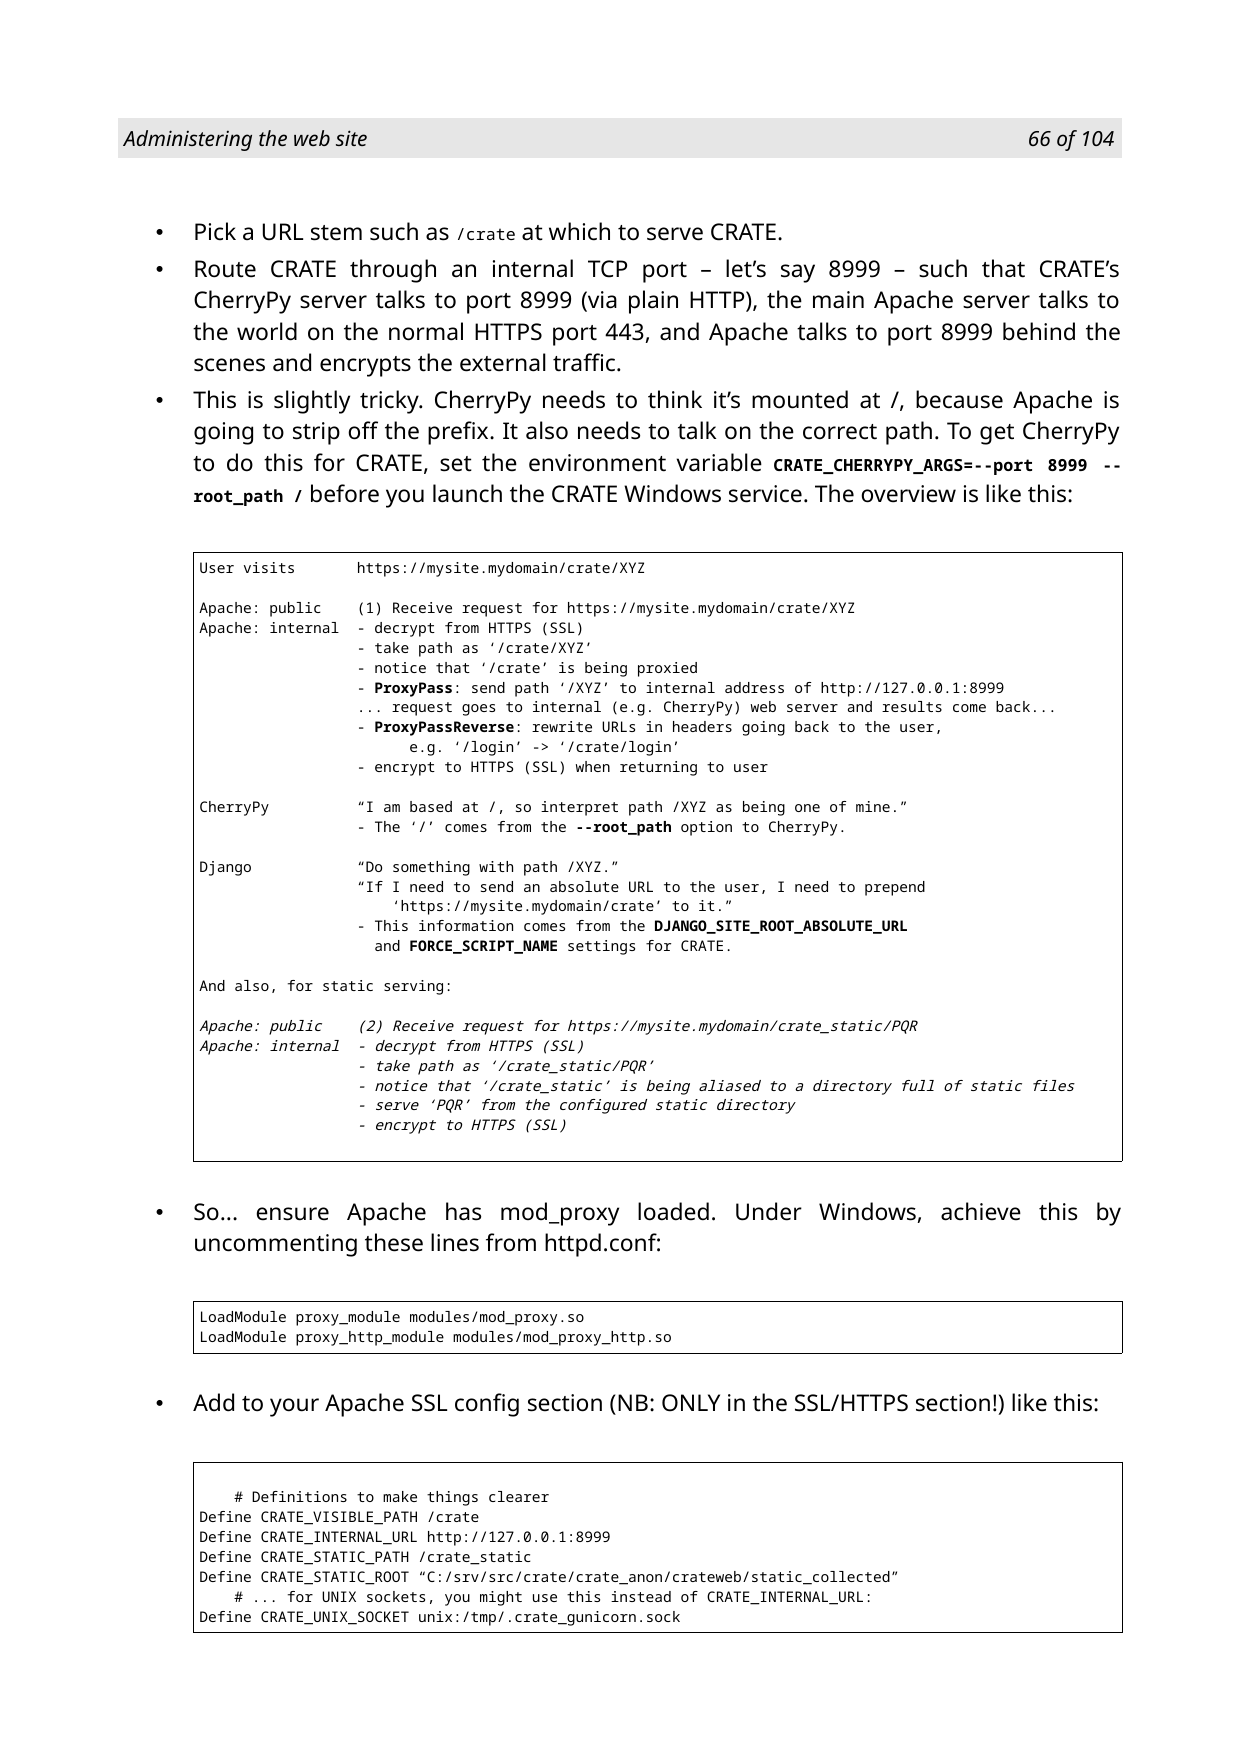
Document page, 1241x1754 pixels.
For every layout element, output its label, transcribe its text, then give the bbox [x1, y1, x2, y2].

list This is slightly tricky. CherryPy needs to think it’s mounted at /, because Apache is going to strip off the prefix. It also needs to talk on the correct path. To get CherryPy to do this for CRATE, set the environment variable CRATE_CHERRYPY_ARGS=--port 8999 --root_path / before you launch the CRATE Windows service. The overview is like this: [156, 384, 1122, 509]
list Pick a URL stem such as /crate at which to serve CRATE. [156, 216, 1122, 247]
table_header User visits https://mysite.mydomain/crate/XYZ Apache: public (1) Receive request for https://mysite.mydomain/crate/XYZ Apache: internal - decrypt from HTTPS (SSL) - take path as ‘/crate/XYZ’ - notice that ‘/crate’ is being proxied - ProxyPass: send path ‘/XYZ’ to internal address of http://127.0.0.1:8999 ... request goes to internal (e.g. CherryPy) web server and results come back... - ProxyPassReverse: rewrite URLs in headers going back to the user, e.g. ‘/login’ -> ‘/crate/login’ - encrypt to HTTPS (SSL) when returning to user CherryPy “I am based at /, so interpret path /XYZ as being one of mine.” - The ‘/’ comes from the --root_path option to CherryPy. Django “Do something with path /XYZ.” “If I need to send an absolute URL to the user, I need to prepend ‘https://mysite.mydomain/crate’ to it.” - This information comes from the DJANGO_SITE_ROOT_ABSOLUTE_URL and FORCE_SCRIPT_NAME settings for CRATE. And also, for static serving: Apache: public (2) Receive request for https://mysite.mydomain/crate_static/PQR Apache: internal - decrypt from HTTPS (SSL) - take path as ‘/crate_static/PQR’ - notice that ‘/crate_static’ is being aliased to a directory full of static files - serve ‘PQR’ from the configured static directory - encrypt to HTTPS (SSL) [194, 553, 1122, 1161]
list So... ensure Apache has mod_proxy loaded. Under Windows, achieve this by uncommenting these lines from httpd.conf: [156, 1195, 1122, 1258]
list Route CRATE through an internal TCP port – let’s say 8999 – such that CRATE’s CherryPy server talks to port 8999 (via plain HTTP), the main Apache server talks to the world on the normal HTTPS port 443, and Apache talks to port 8999 behind the scenes and encrypts the external traffic. [156, 253, 1122, 378]
table_header LoadModule proxy_module modules/mod_proxy.so LoadModule proxy_http_module modules/mod_proxy_http.so [194, 1302, 1122, 1352]
list Add to your Apache SSL config section (NB: ONLY in the SSL/HTTPS section!) like this: [156, 1387, 1122, 1418]
table_header # Definitions to make things clearer Define CRATE_VISIBLE_PATH /crate Define CRATE_INTERNAL_URL http://127.0.0.1:8999 Define CRATE_STATIC_PATH /crate_static Define CRATE_STATIC_ROOT “C:/srv/src/crate/crate_anon/crateweb/static_collected” # ... for UNIX sockets, you might use this instead of CRATE_INTERNAL_URL: Define CRATE_UNIX_SOCKET unix:/tmp/.crate_gunicorn.sock [194, 1463, 1122, 1632]
